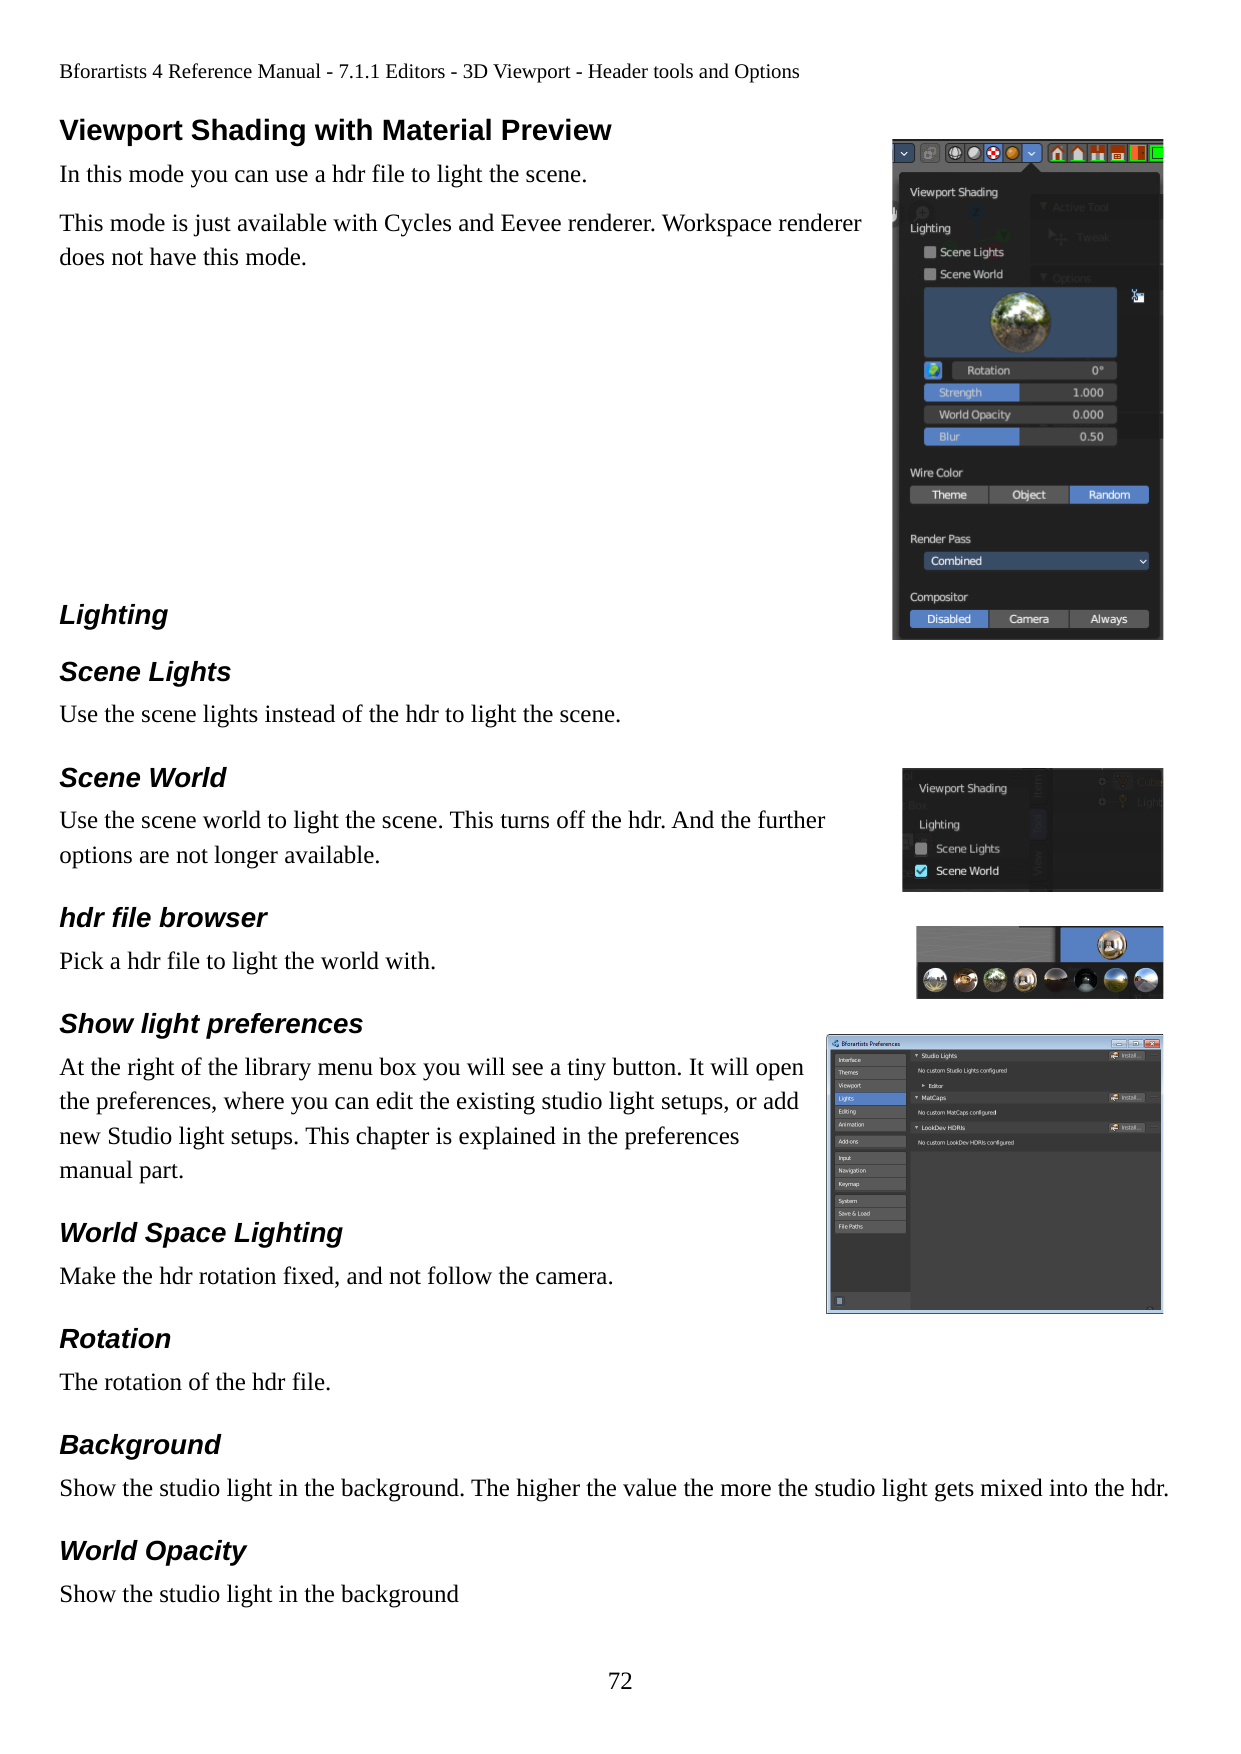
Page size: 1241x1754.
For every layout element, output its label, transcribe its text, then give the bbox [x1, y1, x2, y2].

text In this mode you can use a hdr file to light the scene. [59, 159, 892, 188]
text The rotation of the hdr file. [59, 1367, 1181, 1396]
subtitle Scene World [59, 761, 1181, 793]
subtitle Rotation [59, 1323, 1181, 1355]
text Use the scene world to light the scene. This turns off the hdr. And the further options are not longer available. [59, 806, 902, 869]
picture [892, 139, 1164, 640]
text Show the studio light in the background. The higher the value the more the studio light gets mixed into the hdr. [59, 1473, 1181, 1502]
text This mode is just available with Cycles and Eevee renderer. Workspace renderer does not have this mode. [59, 208, 892, 271]
subtitle Lighting [59, 598, 892, 630]
text Show the studio light in the background [59, 1579, 1181, 1608]
subtitle World Space Lighting [59, 1217, 826, 1249]
subtitle World Opacity [59, 1535, 1181, 1567]
subtitle Scene Lights [59, 655, 1181, 687]
subtitle Show light preferences [59, 1007, 1181, 1039]
picture [826, 1034, 1164, 1314]
subtitle Background [59, 1429, 1181, 1461]
subtitle [1164, 598, 1181, 630]
text Make the hdr rotation fixed, and not follow the camera. [59, 1261, 826, 1290]
picture [902, 768, 1164, 892]
text Pick a hdr file to light the world with. [59, 946, 916, 975]
text At the right of the library menu box you will see a tiny button. It will open the preferences, where you can edit the existing studio light setups, or add new Studio light setups. This chapter is explained in the preferences manual part. [59, 1052, 826, 1184]
picture [916, 926, 1164, 999]
subtitle [1164, 1217, 1181, 1249]
subtitle hdr file browser [59, 902, 1181, 933]
subtitle Viewport Shading with Material Preview [59, 113, 1181, 146]
text Use the scene lights instead of the hdr to light the scene. [59, 699, 1181, 728]
